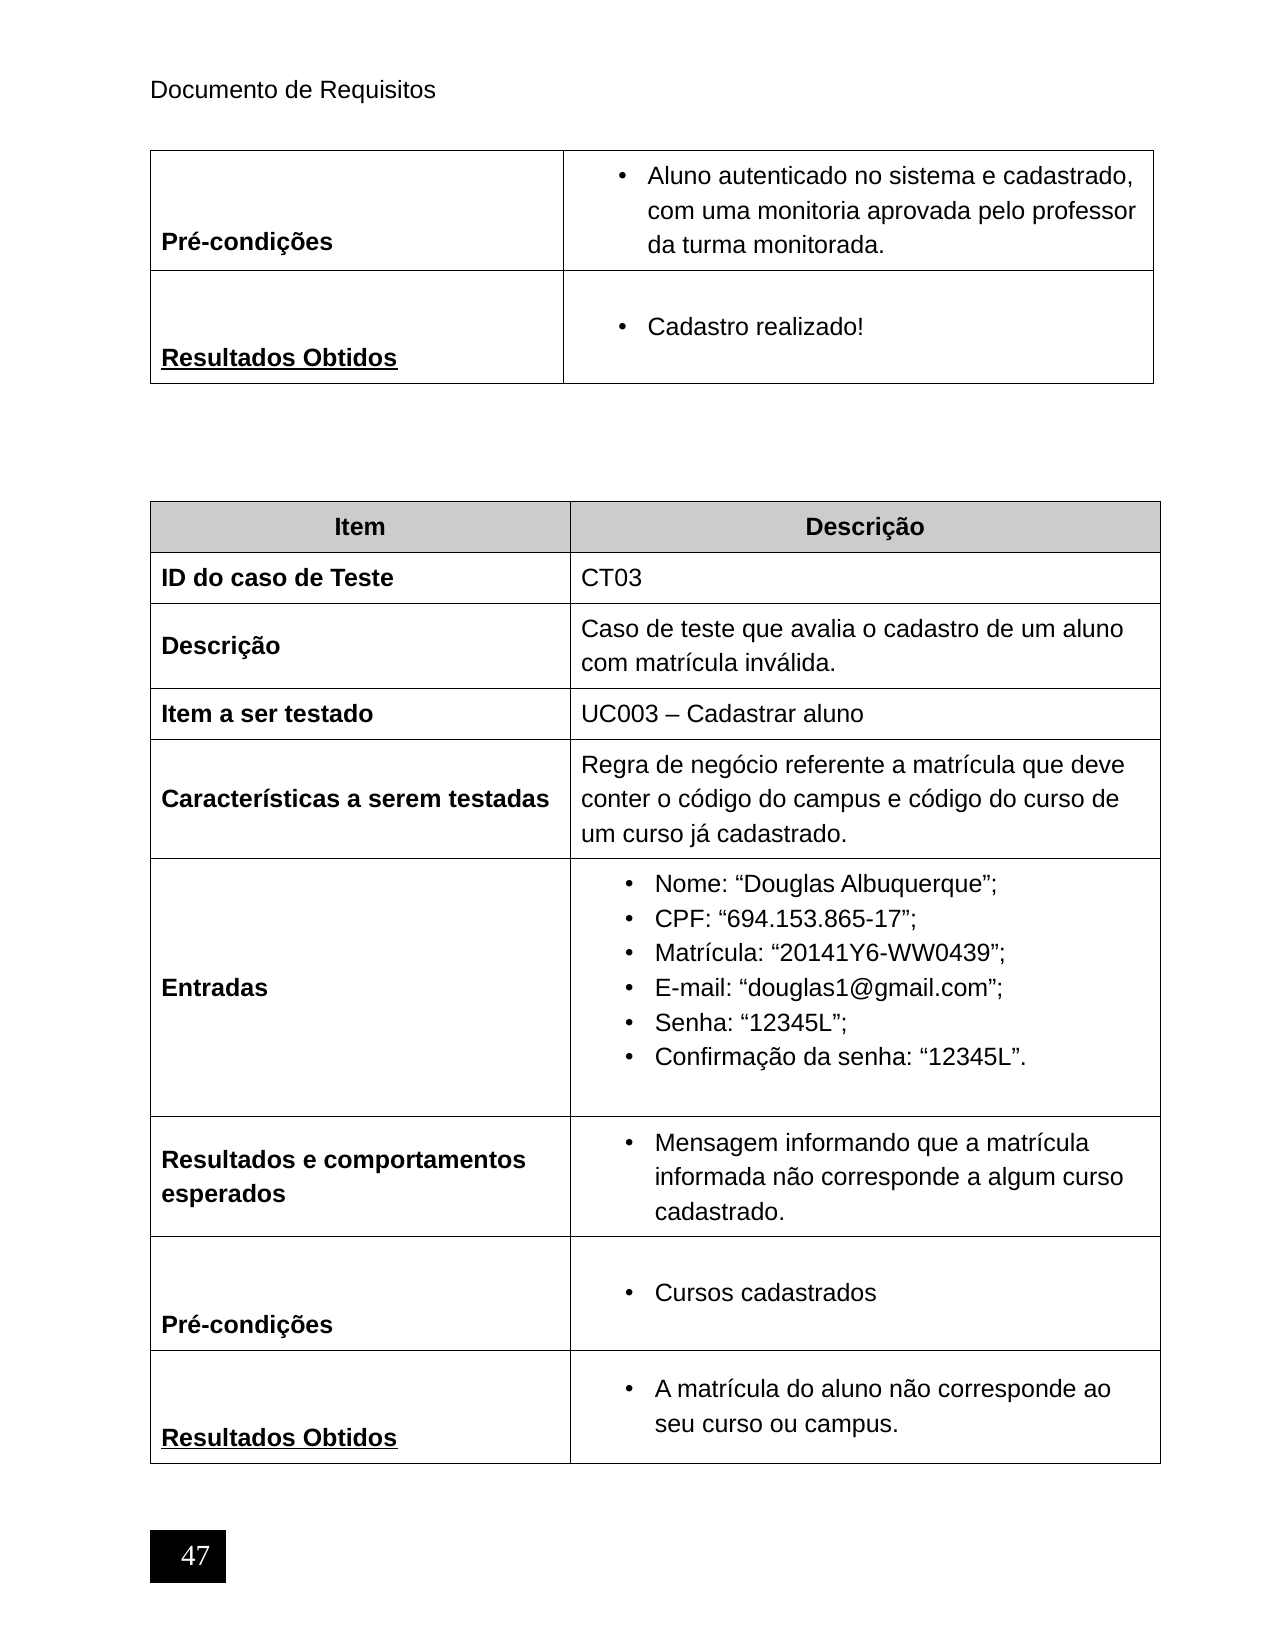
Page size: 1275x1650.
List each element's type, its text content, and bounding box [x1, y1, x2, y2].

table_cell CT03 [571, 553, 1160, 603]
table_cell ID do caso de Teste [151, 553, 570, 603]
table_cell Pré-condições [151, 1237, 570, 1349]
table_cell Nome: “Douglas Albuquerque”; CPF: “694.153.865-17”; Matrícula: “20141Y6-WW0439”; E-mail: “douglas1@gmail.com”; Senha: “12345L”; Confirmação da senha: “12345L”. [571, 859, 1160, 1116]
table_cell Descrição [151, 604, 570, 688]
table_cell Resultados e comportamentos esperados [151, 1117, 570, 1236]
table_cell Aluno autenticado no sistema e cadastrado, com uma monitoria aprovada pelo professor da turma monitorada. [564, 151, 1153, 270]
table_cell Item a ser testado [151, 689, 570, 738]
table_cell Caso de teste que avalia o cadastro de um aluno com matrícula inválida. [571, 604, 1160, 688]
table_cell Cadastro realizado! [564, 271, 1153, 383]
table_cell Cursos cadastrados [571, 1237, 1160, 1349]
table_header Descrição [571, 502, 1160, 552]
table_cell Resultados Obtidos [151, 271, 563, 383]
table_header Item [151, 502, 570, 552]
table_cell Regra de negócio referente a matrícula que deve conter o código do campus e código do curso de um curso já cadastrado. [571, 740, 1160, 858]
table_cell Resultados Obtidos [151, 1351, 570, 1463]
table_cell A matrícula do aluno não corresponde ao seu curso ou campus. [571, 1351, 1160, 1463]
table_cell Entradas [151, 859, 570, 1116]
table_cell Mensagem informando que a matrícula informada não corresponde a algum curso cadastrado. [571, 1117, 1160, 1236]
table_cell UC003 – Cadastrar aluno [571, 689, 1160, 738]
table_cell Pré-condições [151, 151, 563, 270]
table_cell Características a serem testadas [151, 740, 570, 858]
